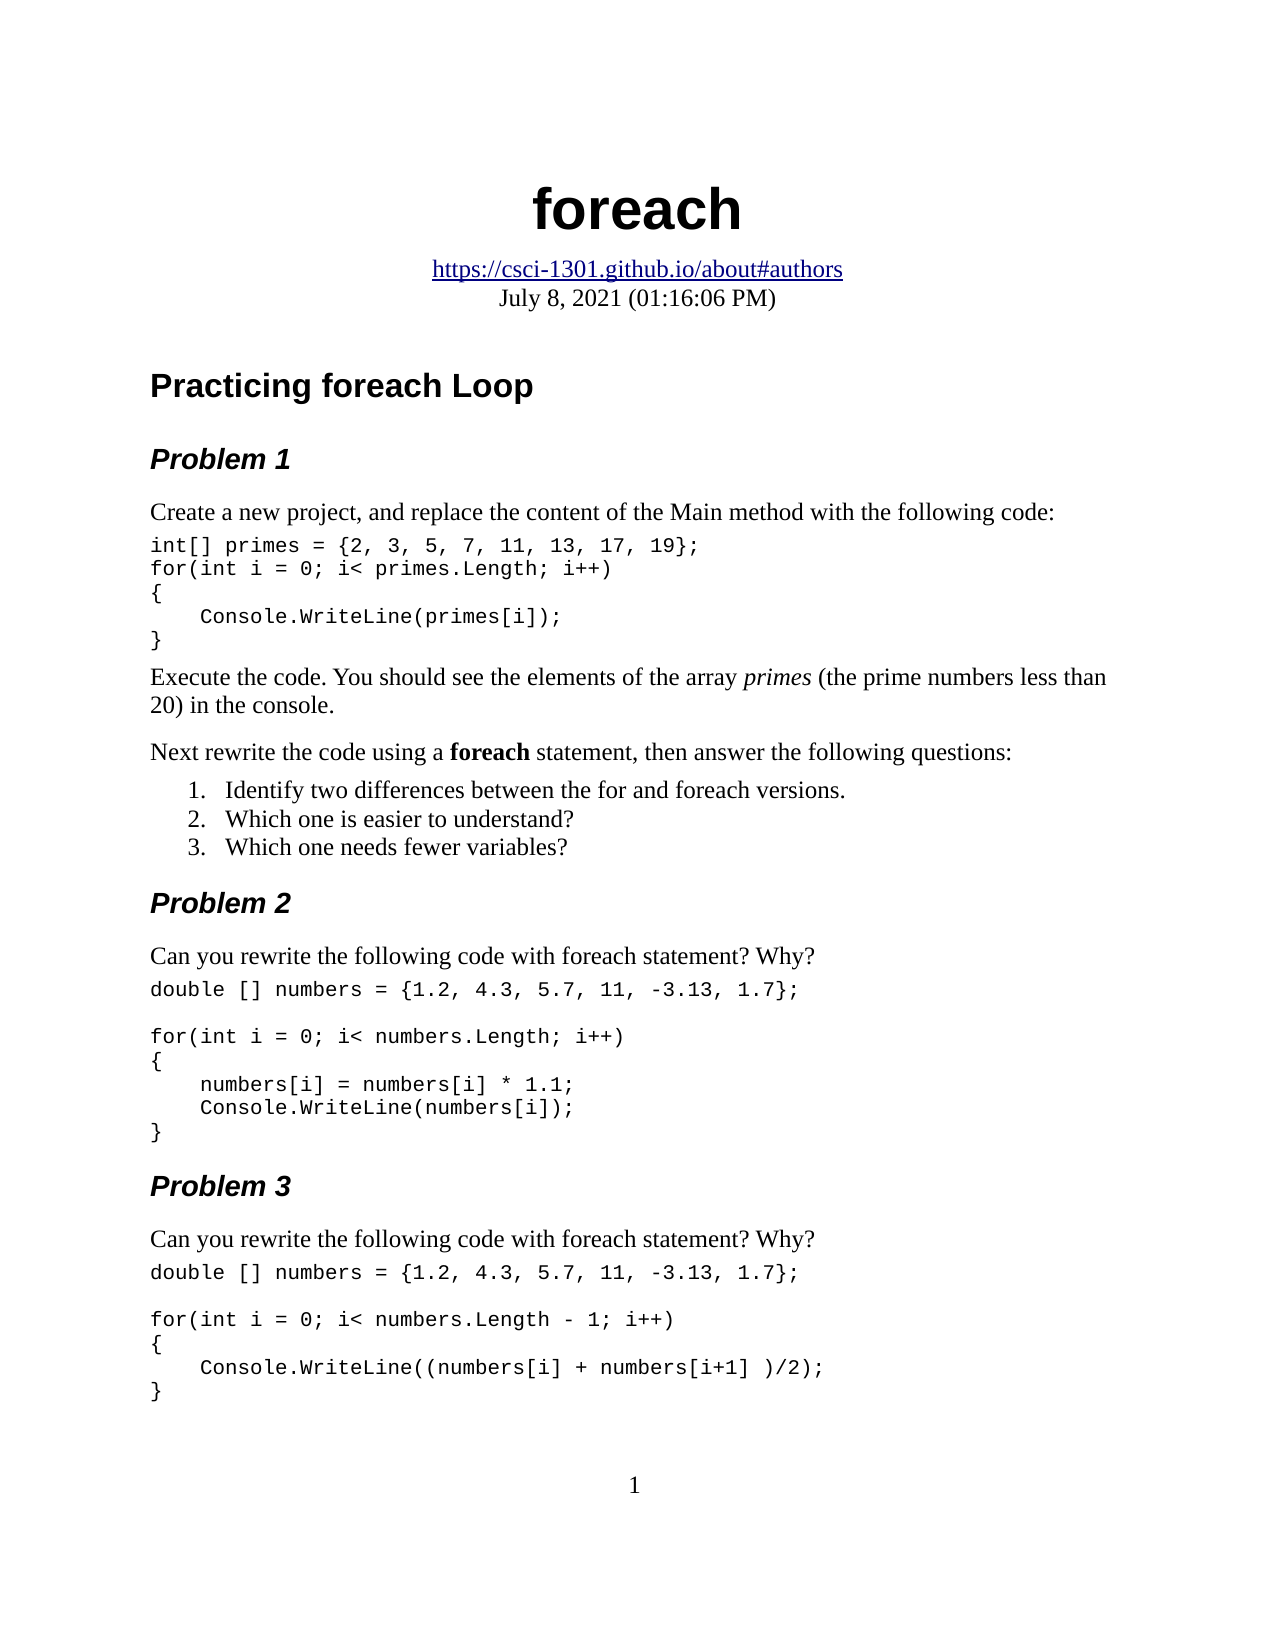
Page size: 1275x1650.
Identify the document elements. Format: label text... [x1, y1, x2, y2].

text } [150, 629, 1125, 653]
text numbers[i] = numbers[i] * 1.1; [150, 1073, 1125, 1097]
text int[] primes = {2, 3, 5, 7, 11, 13, 17, 19}; [150, 535, 1125, 558]
text Console.WriteLine((numbers[i] + numbers[i+1] )/2); [150, 1357, 1125, 1380]
text Console.WriteLine(numbers[i]); [150, 1097, 1125, 1121]
list Identify two differences between the for and foreach versions. [187, 775, 1125, 804]
text for(int i = 0; i< numbers.Length - 1; i++) [150, 1309, 1125, 1333]
text https://csci-1301.github.io/about#authors [150, 254, 1125, 283]
text { [150, 582, 1125, 606]
text Can you rewrite the following code with foreach statement? Why? [150, 941, 1125, 970]
list Which one needs fewer variables? [187, 832, 1125, 861]
text Create a new project, and replace the content of the Main method with the following code: [150, 497, 1125, 526]
text for(int i = 0; i< primes.Length; i++) [150, 558, 1125, 582]
title foreach [150, 175, 1125, 242]
text double [] numbers = {1.2, 4.3, 5.7, 11, -3.13, 1.7}; [150, 1262, 1125, 1286]
text } [150, 1121, 1125, 1144]
subtitle Problem 1 [150, 442, 1125, 476]
text Can you rewrite the following code with foreach statement? Why? [150, 1224, 1125, 1253]
text { [150, 1050, 1125, 1073]
text } [150, 1380, 1125, 1404]
text Console.WriteLine(primes[i]); [150, 606, 1125, 629]
subtitle Practicing foreach Loop [150, 366, 1125, 404]
text July 8, 2021 (01:16:06 PM) [150, 283, 1125, 312]
text double [] numbers = {1.2, 4.3, 5.7, 11, -3.13, 1.7}; [150, 979, 1125, 1003]
text for(int i = 0; i< numbers.Length; i++) [150, 1026, 1125, 1050]
subtitle Problem 3 [150, 1169, 1125, 1203]
text Next rewrite the code using a foreach statement, then answer the following questions: [150, 737, 1125, 766]
subtitle Problem 2 [150, 886, 1125, 920]
list Which one is easier to understand? [187, 804, 1125, 832]
text Execute the code. You should see the elements of the array primes (the prime numbers less than 20) in the console. [150, 662, 1125, 719]
text { [150, 1333, 1125, 1357]
